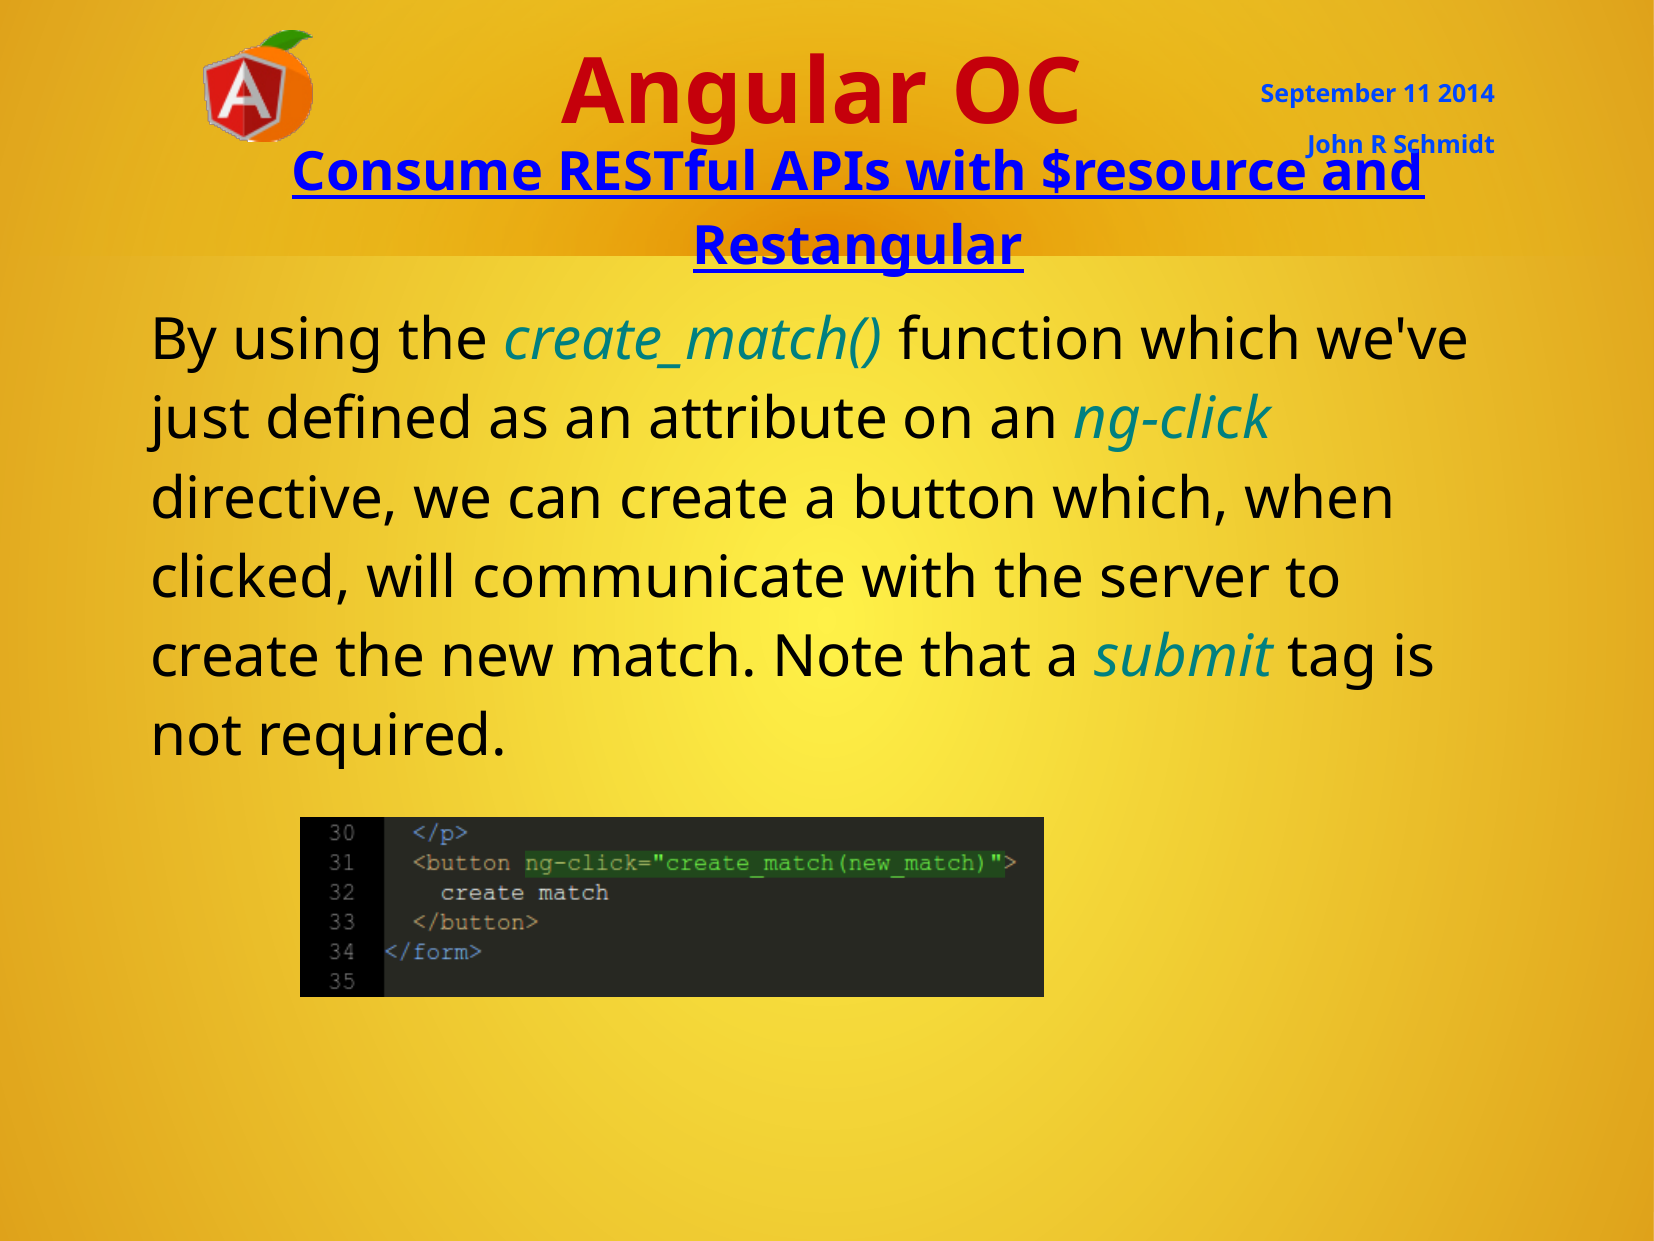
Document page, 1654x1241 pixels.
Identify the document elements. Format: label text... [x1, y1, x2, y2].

subtitle By using the create_match() function which we've just defined as an attribute on an ng-click directive, we can create a button which, when clicked, will communicate with the server to create the new match. Note that a submit tag is not required. [150, 331, 1501, 739]
text_box September 11 2014 John R Schmidt [1200, 51, 1510, 143]
picture [300, 817, 1044, 997]
picture [202, 30, 316, 142]
text_box Consume RESTful APIs with $resource and Restangular [150, 175, 1567, 239]
title Angular OC [560, 34, 1086, 142]
